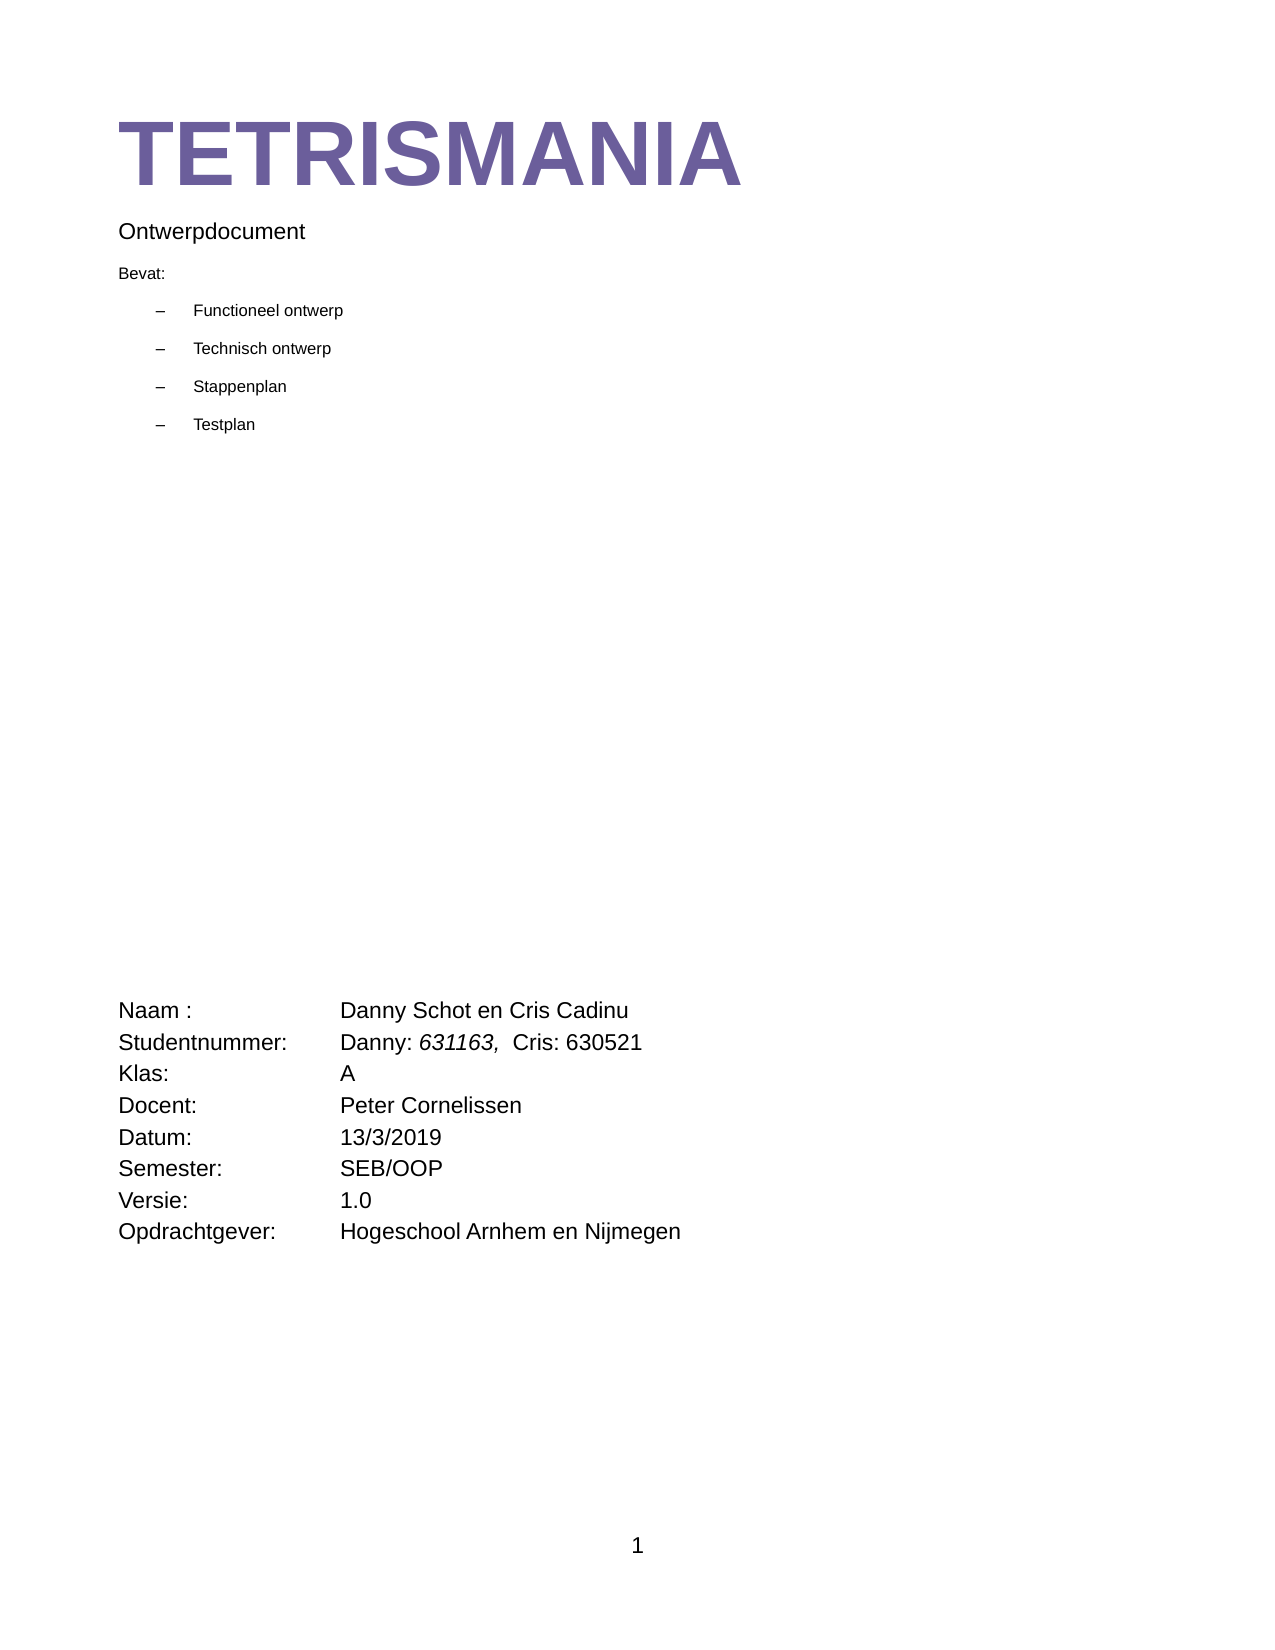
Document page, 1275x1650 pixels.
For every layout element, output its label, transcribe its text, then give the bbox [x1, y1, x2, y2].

text Naam : Danny Schot en Cris Cadinu Studentnummer: Danny: 631163, Cris: 630521 Klas: A Docent: Peter Cornelissen Datum: 13/3/2019 Semester: SEB/OOP Versie: 1.0 Opdrachtgever: Hogeschool Arnhem en Nijmegen [118, 997, 1157, 1244]
text Ontwerpdocument [118, 218, 1157, 244]
text Bevat: [118, 264, 1157, 283]
list Testplan [156, 414, 1157, 434]
list Technisch ontwerp [156, 339, 1157, 358]
subtitle TETRISMANIA [118, 100, 1157, 205]
list Functioneel ontwerp [156, 301, 1157, 321]
list Stappenplan [156, 377, 1157, 396]
